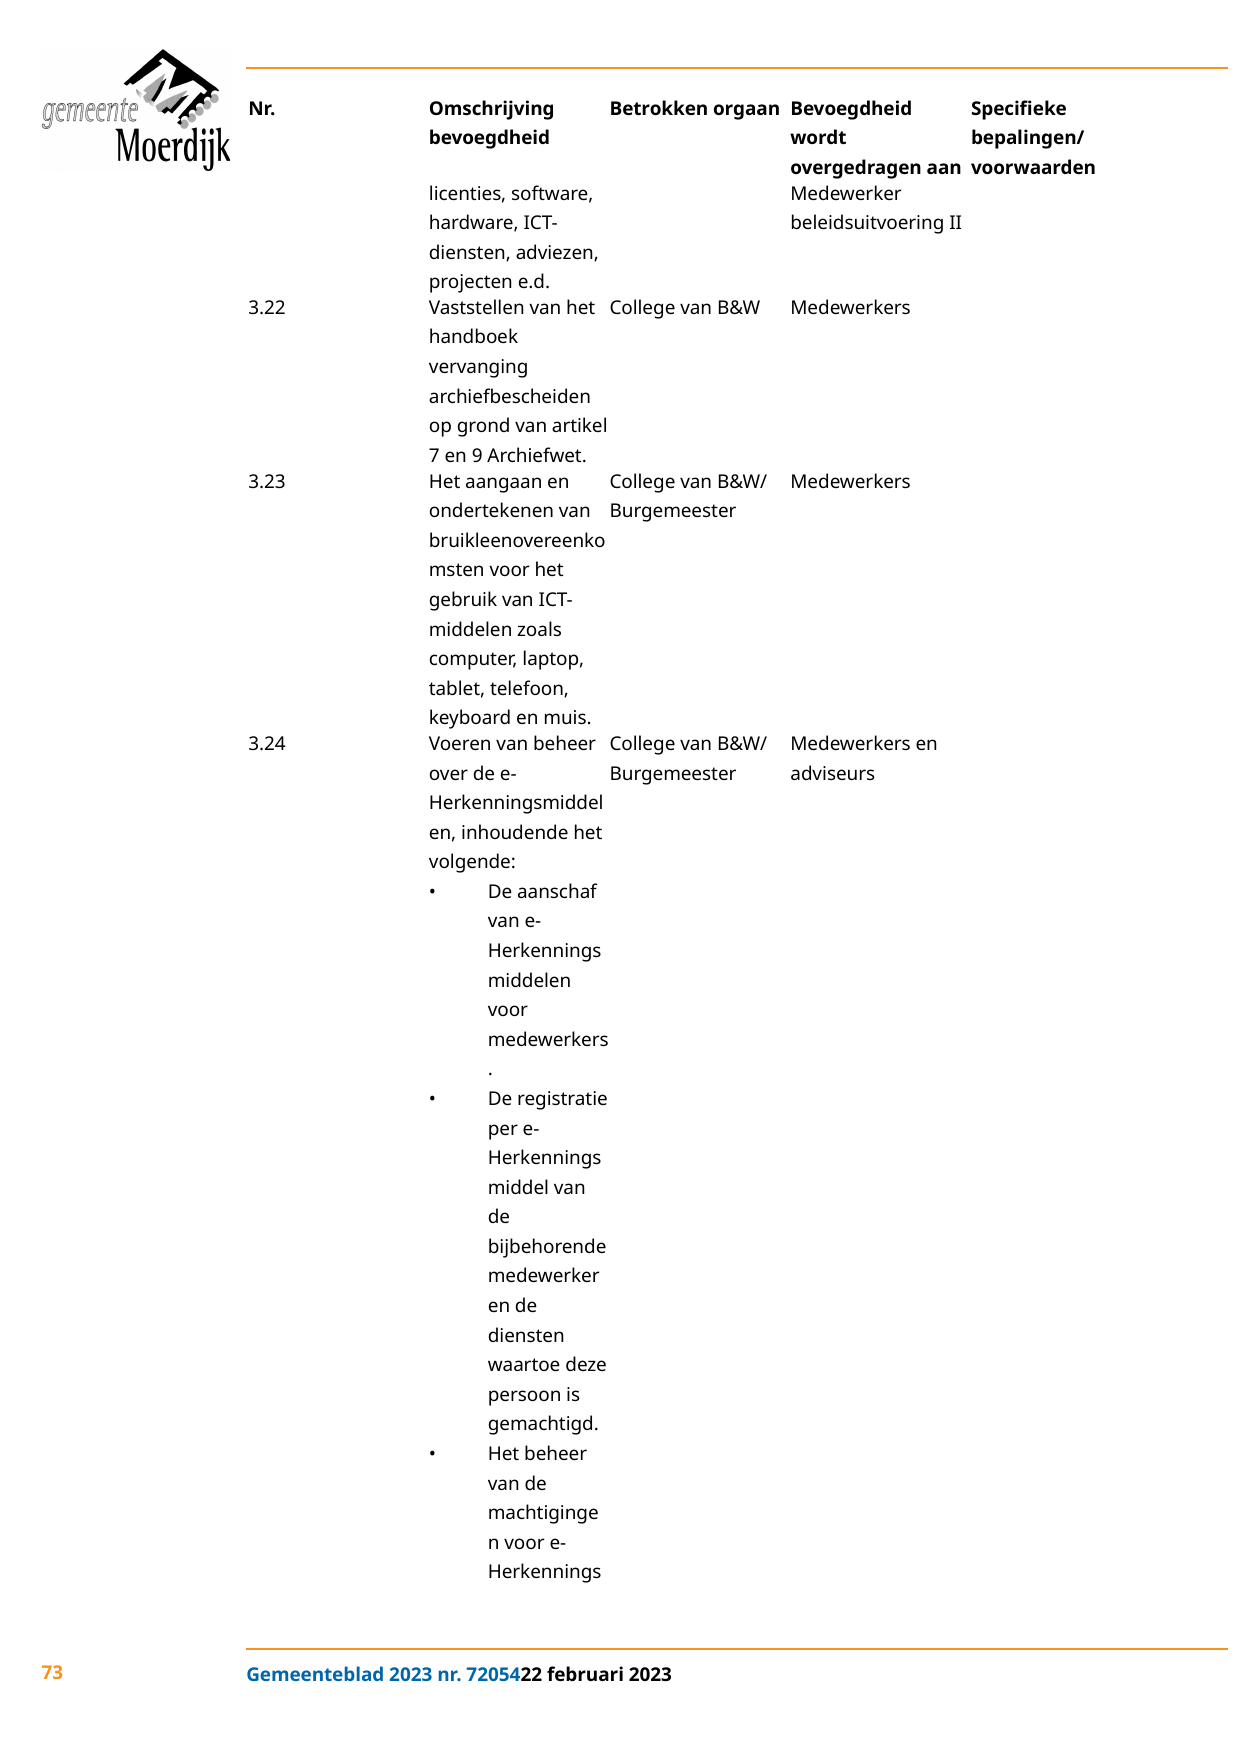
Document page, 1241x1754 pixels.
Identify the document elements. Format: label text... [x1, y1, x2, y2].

table_cell College van B&W/ Burgemeester [609, 468, 790, 730]
table_cell Vaststellen van het handboek vervanging archiefbescheiden op grond van artikel 7 en 9 Archiefwet. [429, 294, 609, 468]
table_cell [971, 180, 1152, 294]
table_cell licenties, software, hardware, ICT-diensten, adviezen, projecten e.d. [429, 180, 609, 294]
table_cell College van B&W/ Burgemeester [609, 730, 790, 1584]
table_cell [971, 730, 1152, 1584]
table_cell [971, 468, 1152, 730]
table_header Nr. [248, 95, 429, 180]
table_cell 3.24 [248, 730, 429, 1584]
table_cell Medewerkers [790, 468, 971, 730]
table_cell Voeren van beheer over de e-Herkenningsmiddelen, inhoudende het volgende: De aanschaf van e-Herkenningsmiddelen voor medewerkers. De registratie per e-Herkenningsmiddel van de bijbehorende medewerker en de diensten waartoe deze persoon is gemachtigd. Het beheer van de machtigingen voor e-Herkennings [429, 730, 609, 1584]
table_cell [248, 180, 429, 294]
table_header Bevoegdheid wordt overgedragen aan [790, 95, 971, 180]
table_cell Het aangaan en ondertekenen van bruikleenovereenkomsten voor het gebruik van ICT-middelen zoals computer, laptop, tablet, telefoon, keyboard en muis. [429, 468, 609, 730]
table_cell [971, 294, 1152, 468]
table_cell College van B&W [609, 294, 790, 468]
table_header Omschrijving bevoegdheid [429, 95, 609, 180]
table_cell Medewerkers [790, 294, 971, 468]
table_cell Medewerker beleidsuitvoering II [790, 180, 971, 294]
table_cell [609, 180, 790, 294]
table_header Betrokken orgaan [609, 95, 790, 180]
table_cell Medewerkers en adviseurs [790, 730, 971, 1584]
table_cell 3.23 [248, 468, 429, 730]
picture [41, 47, 231, 172]
table_cell 3.22 [248, 294, 429, 468]
table_header Specifieke bepalingen/ voorwaarden [971, 95, 1152, 180]
